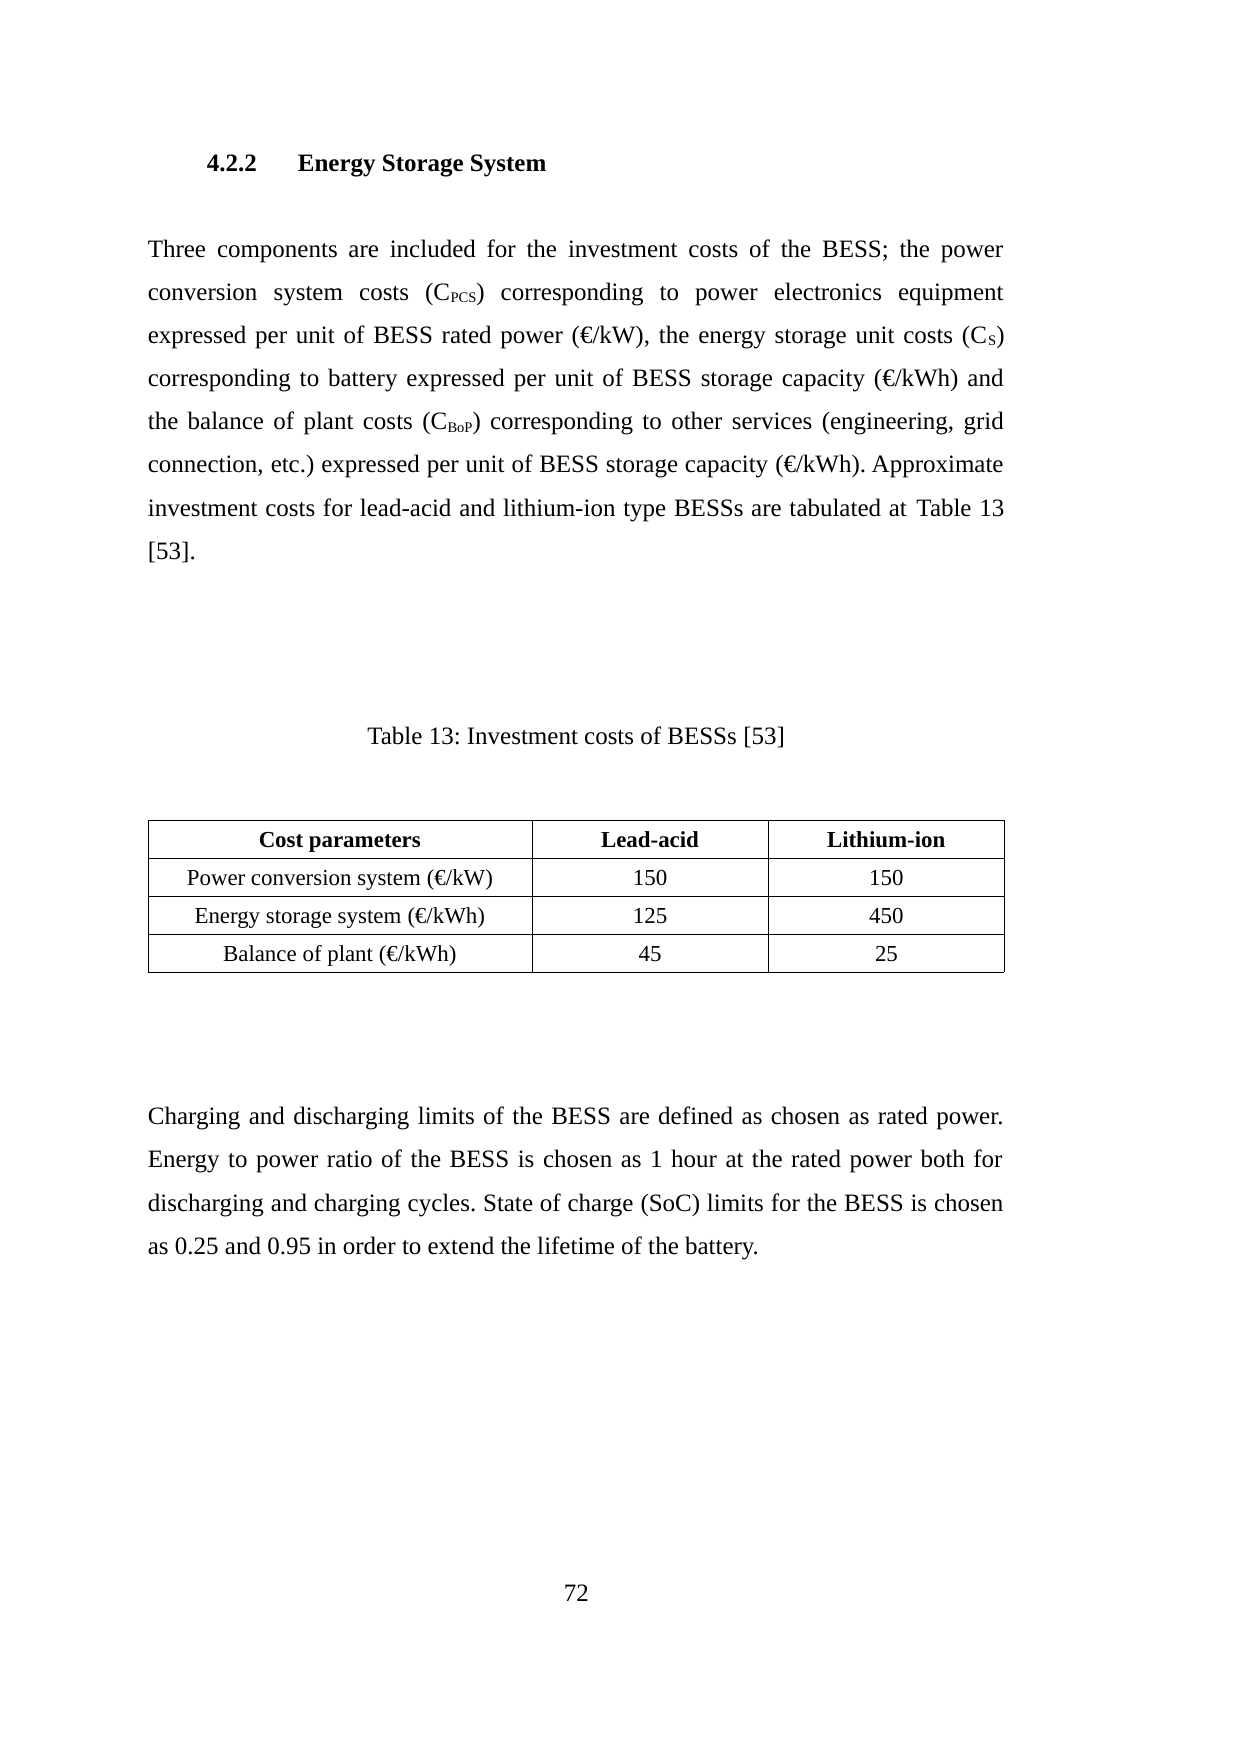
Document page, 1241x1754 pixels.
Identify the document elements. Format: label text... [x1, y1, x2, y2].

text Table 13: Investment costs of BESSs [53]⁠ [148, 721, 1004, 749]
table_cell 150 [533, 859, 768, 896]
table_cell Energy storage system (€/kWh) [149, 897, 532, 934]
text Charging and discharging limits of the BESS are defined as chosen as rated power. Energy to power ratio of the BESS is chosen as 1 hour at the rated power both for discharging and charging cycles. State of charge (SoC) limits for the BESS is chosen as 0.25 and 0.95 in order to extend the lifetime of the battery. [148, 1101, 1004, 1259]
table_header Cost parameters [149, 821, 532, 858]
table_header Lithium-ion [769, 821, 1004, 858]
text Three components are included for the investment costs of the BESS; the power conversion system costs (CPCS) corresponding to power electronics equipment expressed per unit of BESS rated power (€/kW), the energy storage unit costs (CS) corresponding to battery expressed per unit of BESS storage capacity (€/kWh) and the balance of plant costs (CBoP) corresponding to other services (engineering, grid connection, etc.) expressed per unit of BESS storage capacity (€/kWh). Approximate investment costs for lead-acid and lithium-ion type BESSs are tabulated at Table 13 [53]⁠. [148, 234, 1004, 564]
table_cell 45 [533, 935, 768, 972]
table_header Lead-acid [533, 821, 768, 858]
table_cell 25 [769, 935, 1004, 972]
table_cell Power conversion system (€/kW) [149, 859, 532, 896]
table_cell Balance of plant (€/kWh) [149, 935, 532, 972]
table_cell 125 [533, 897, 768, 934]
table_cell 450 [769, 897, 1004, 934]
table_cell 150 [769, 859, 1004, 896]
list Energy Storage System [207, 148, 1004, 176]
